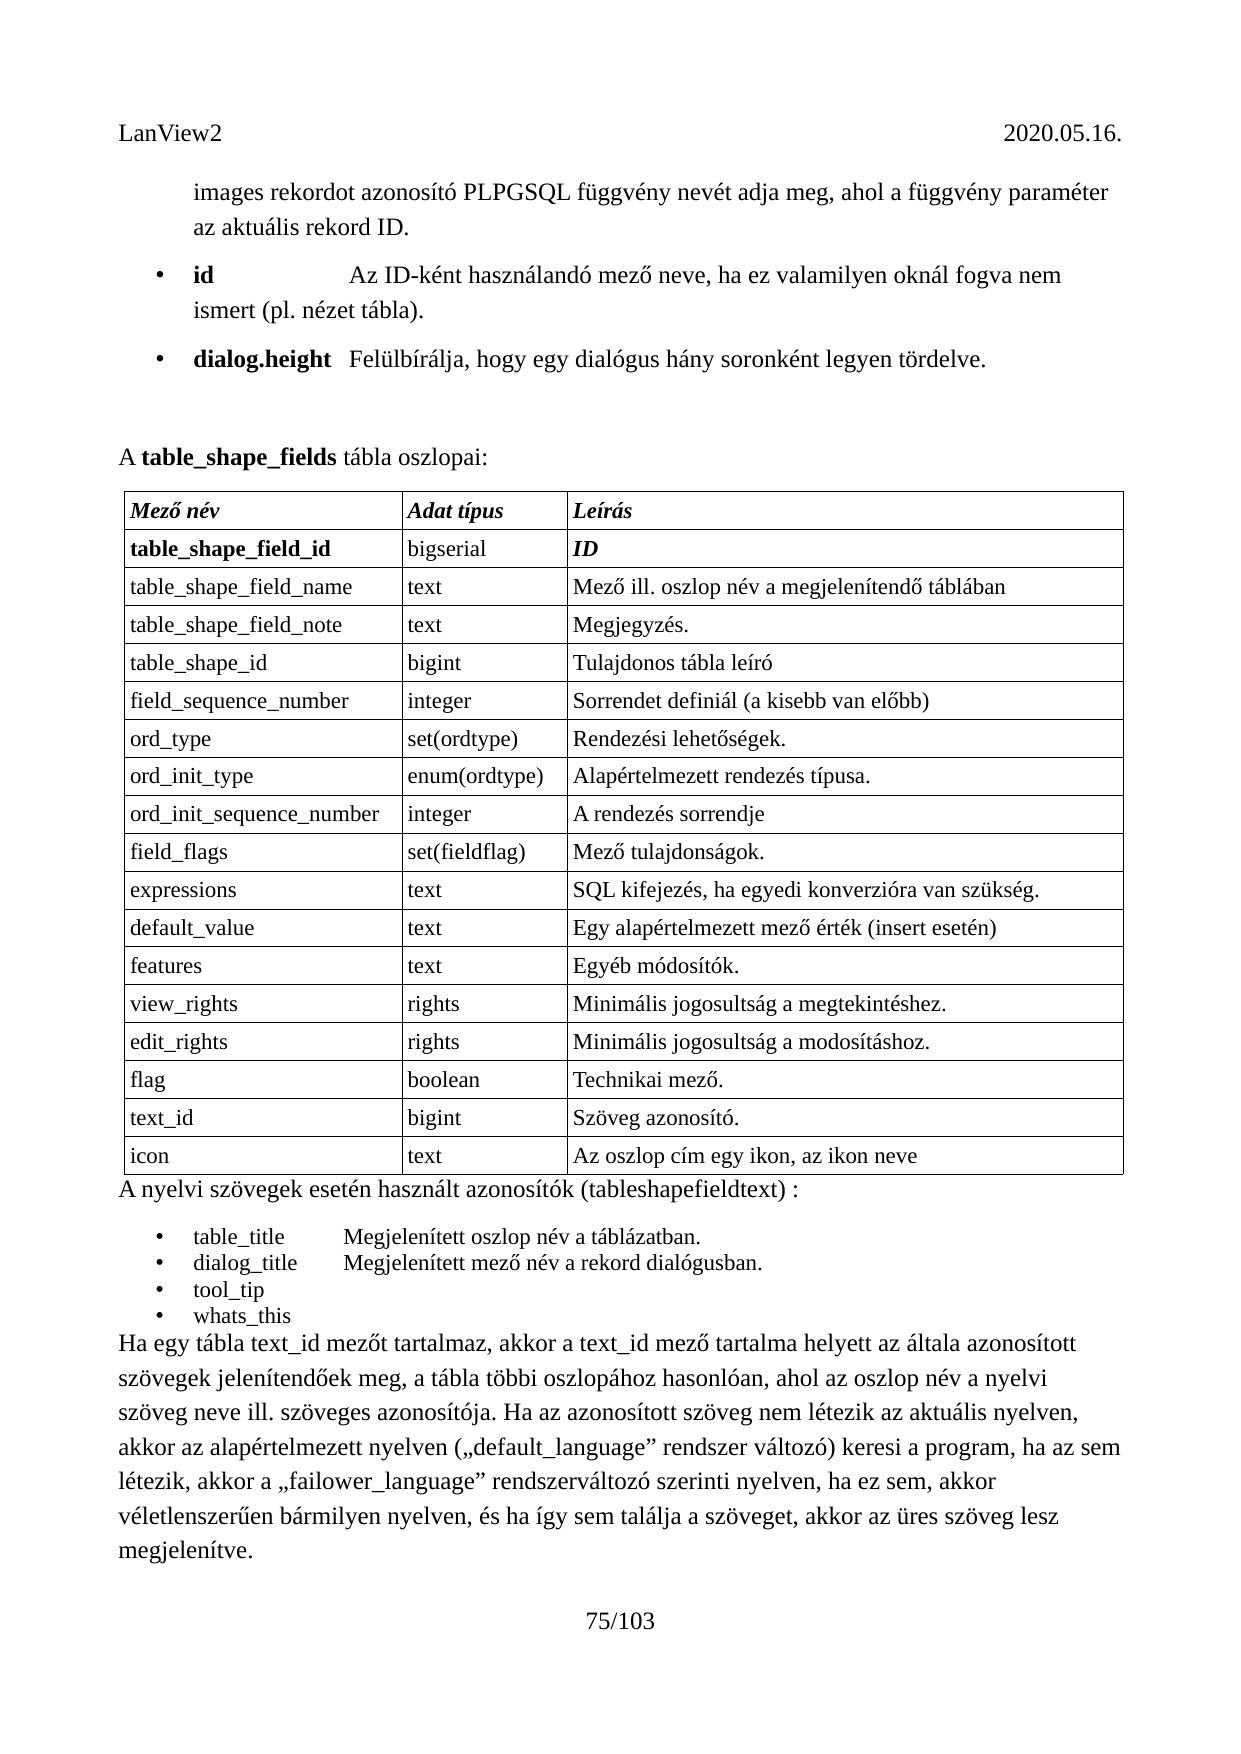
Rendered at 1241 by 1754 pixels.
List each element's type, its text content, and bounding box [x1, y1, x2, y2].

table_cell integer [403, 682, 567, 719]
table_cell bigint [403, 1099, 567, 1136]
table_cell text [403, 606, 567, 643]
table_cell text [403, 1137, 567, 1174]
table_cell text [403, 872, 567, 908]
table_cell Minimális jogosultság a modosításhoz. [568, 1023, 1123, 1060]
table_cell flag [125, 1061, 402, 1098]
table_cell Szöveg azonosító. [568, 1099, 1123, 1136]
table_header Leírás [568, 492, 1123, 529]
table_cell SQL kifejezés, ha egyedi konverzióra van szükség. [568, 872, 1123, 908]
table_cell ord_init_sequence_number [125, 796, 402, 833]
table_cell table_shape_field_name [125, 568, 402, 605]
table_cell edit_rights [125, 1023, 402, 1060]
list images rekordot azonosító PLPGSQL függvény nevét adja meg, ahol a függvény paraméter az aktuális rekord ID. [156, 177, 1122, 240]
table_cell Alapértelmezett rendezés típusa. [568, 758, 1123, 795]
table_cell text_id [125, 1099, 402, 1136]
table_cell field_flags [125, 834, 402, 871]
table_cell Sorrendet definiál (a kisebb van előbb) [568, 682, 1123, 719]
table_cell field_sequence_number [125, 682, 402, 719]
table_cell Az oszlop cím egy ikon, az ikon neve [568, 1137, 1123, 1174]
table_header Adat típus [403, 492, 567, 529]
table_cell rights [403, 1023, 567, 1060]
table_header Mező név [125, 492, 402, 529]
text A table_shape_fields tábla oszlopai: [118, 442, 1122, 471]
table_cell default_value [125, 910, 402, 946]
table_cell table_shape_field_id [125, 530, 402, 567]
table_cell Egyéb módosítók. [568, 947, 1123, 984]
table_cell set(ordtype) [403, 720, 567, 757]
table_cell text [403, 947, 567, 984]
table_cell Megjegyzés. [568, 606, 1123, 643]
table_cell features [125, 947, 402, 984]
table_cell table_shape_field_note [125, 606, 402, 643]
table_cell set(fieldflag) [403, 834, 567, 871]
table_cell expressions [125, 872, 402, 908]
list table_title Megjelenített oszlop név a táblázatban. [156, 1223, 1122, 1249]
table_cell Egy alapértelmezett mező érték (insert esetén) [568, 910, 1123, 946]
table_cell text [403, 910, 567, 946]
list dialog.height Felülbírálja, hogy egy dialógus hány soronként legyen tördelve. [156, 344, 1122, 373]
table_cell integer [403, 796, 567, 833]
table_cell Rendezési lehetőségek. [568, 720, 1123, 757]
table_cell enum(ordtype) [403, 758, 567, 795]
table_cell view_rights [125, 985, 402, 1022]
text A nyelvi szövegek esetén használt azonosítók (tableshapefieldtext) : [118, 1174, 1122, 1203]
table_cell rights [403, 985, 567, 1022]
list dialog_title Megjelenített mező név a rekord dialógusban. [156, 1249, 1122, 1276]
table_cell text [403, 568, 567, 605]
table_cell bigint [403, 644, 567, 681]
table_cell Tulajdonos tábla leíró [568, 644, 1123, 681]
table_cell Mező tulajdonságok. [568, 834, 1123, 871]
table_cell table_shape_id [125, 644, 402, 681]
table_cell bigserial [403, 530, 567, 567]
list whats_this [156, 1302, 1122, 1328]
list tool_tip [156, 1276, 1122, 1302]
table_cell Technikai mező. [568, 1061, 1123, 1098]
table_cell icon [125, 1137, 402, 1174]
table_cell Minimális jogosultság a megtekintéshez. [568, 985, 1123, 1022]
table_cell Mező ill. oszlop név a megjelenítendő táblában [568, 568, 1123, 605]
table_cell ord_init_type [125, 758, 402, 795]
table_cell ord_type [125, 720, 402, 757]
text Ha egy tábla text_id mezőt tartalmaz, akkor a text_id mező tartalma helyett az általa azonosított szövegek jelenítendőek meg, a tábla többi oszlopához hasonlóan, ahol az oszlop név a nyelvi szöveg neve ill. szöveges azonosítója. Ha az azonosított szöveg nem létezik az aktuális nyelven, akkor az alapértelmezett nyelven („default_language” rendszer változó) keresi a program, ha az sem létezik, akkor a „failower_language” rendszerváltozó szerinti nyelven, ha ez sem, akkor véletlenszerűen bármilyen nyelven, és ha így sem találja a szöveget, akkor az üres szöveg lesz megjelenítve. [118, 1328, 1122, 1564]
table_cell A rendezés sorrendje [568, 796, 1123, 833]
table_cell ID [568, 530, 1123, 567]
table_cell boolean [403, 1061, 567, 1098]
list id Az ID-ként használandó mező neve, ha ez valamilyen oknál fogva nem ismert (pl. nézet tábla). [156, 261, 1122, 324]
